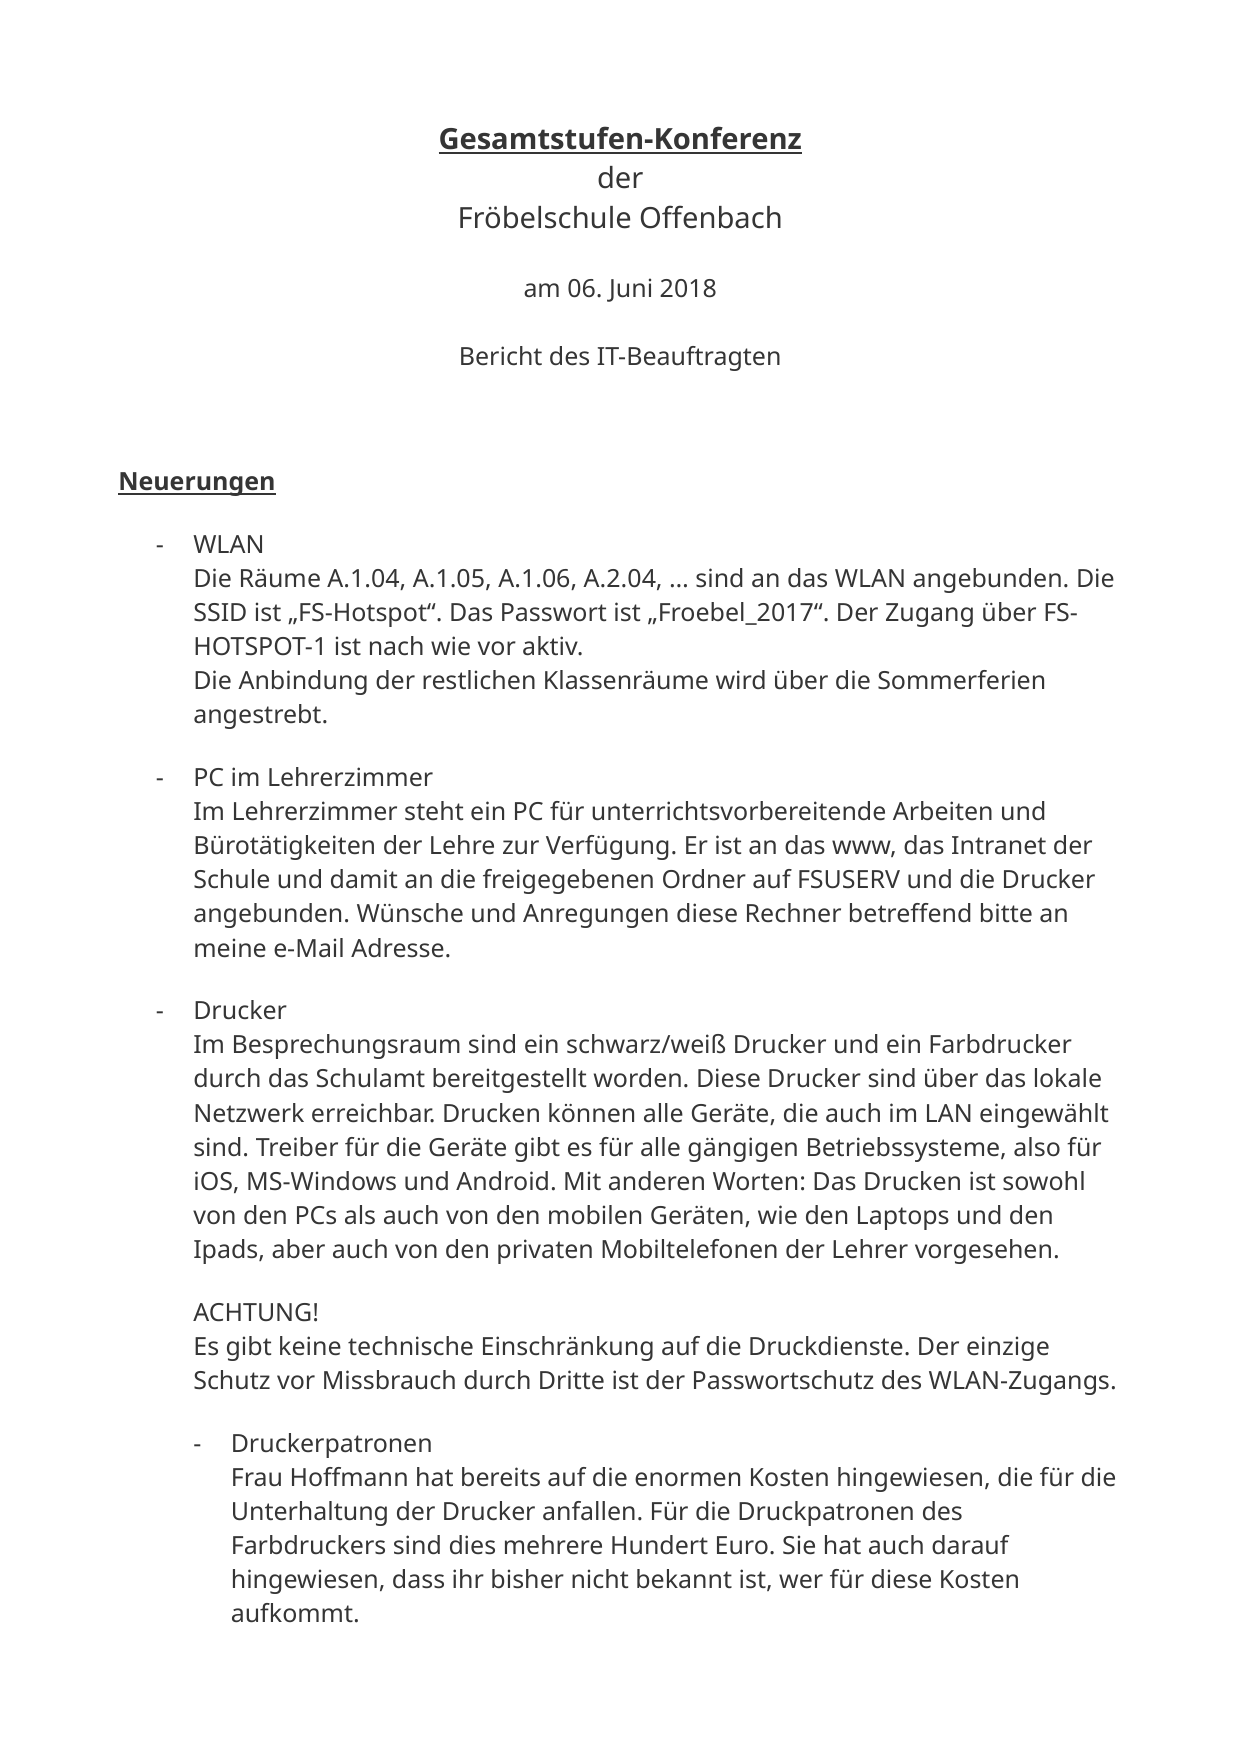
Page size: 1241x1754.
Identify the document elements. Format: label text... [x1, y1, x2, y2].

text Gesamtstufen-Konferenz [118, 118, 1122, 158]
text am 06. Juni 2018 [118, 271, 1122, 305]
list Druckerpatronen [193, 1425, 1122, 1459]
list Frau Hoffmann hat bereits auf die enormen Kosten hingewiesen, die für die Unterhaltung der Drucker anfallen. Für die Druckpatronen des Farbdruckers sind dies mehrere Hundert Euro. Sie hat auch darauf hingewiesen, dass ihr bisher nicht bekannt ist, wer für diese Kosten aufkommt. [193, 1459, 1122, 1629]
list WLAN [156, 527, 1122, 561]
list Es gibt keine technische Einschränkung auf die Druckdienste. Der einzige Schutz vor Missbrauch durch Dritte ist der Passwortschutz des WLAN-Zugangs. [156, 1328, 1122, 1396]
list Im Lehrerzimmer steht ein PC für unterrichtsvorbereitende Arbeiten und Bürotätigkeiten der Lehre zur Verfügung. Er ist an das www, das Intranet der Schule und damit an die freigegebenen Ordner auf FSUSERV und die Drucker angebunden. Wünsche und Anregungen diese Rechner betreffend bitte an meine e-Mail Adresse. [156, 794, 1122, 964]
list Drucker [156, 993, 1122, 1027]
list Die Anbindung der restlichen Klassenräume wird über die Sommerferien angestrebt. [156, 663, 1122, 731]
text Fröbelschule Offenbach [118, 197, 1122, 237]
text Bericht des IT-Beauftragten [118, 338, 1122, 372]
list Im Besprechungsraum sind ein schwarz/weiß Drucker und ein Farbdrucker durch das Schulamt bereitgestellt worden. Diese Drucker sind über das lokale Netzwerk erreichbar. Drucken können alle Geräte, die auch im LAN eingewählt sind. Treiber für die Geräte gibt es für alle gängigen Betriebssysteme, also für iOS, MS-Windows und Android. Mit anderen Worten: Das Drucken ist sowohl von den PCs als auch von den mobilen Geräten, wie den Laptops und den Ipads, aber auch von den privaten Mobiltelefonen der Lehrer vorgesehen. [156, 1027, 1122, 1266]
list ACHTUNG! [156, 1294, 1122, 1328]
text der [118, 158, 1122, 197]
list Die Räume A.1.04, A.1.05, A.1.06, A.2.04, … sind an das WLAN angebunden. Die SSID ist „FS-Hotspot“. Das Passwort ist „Froebel_2017“. Der Zugang über FS-HOTSPOT-1 ist nach wie vor aktiv. [156, 561, 1122, 663]
list PC im Lehrerzimmer [156, 760, 1122, 794]
text Neuerungen [118, 464, 1122, 498]
